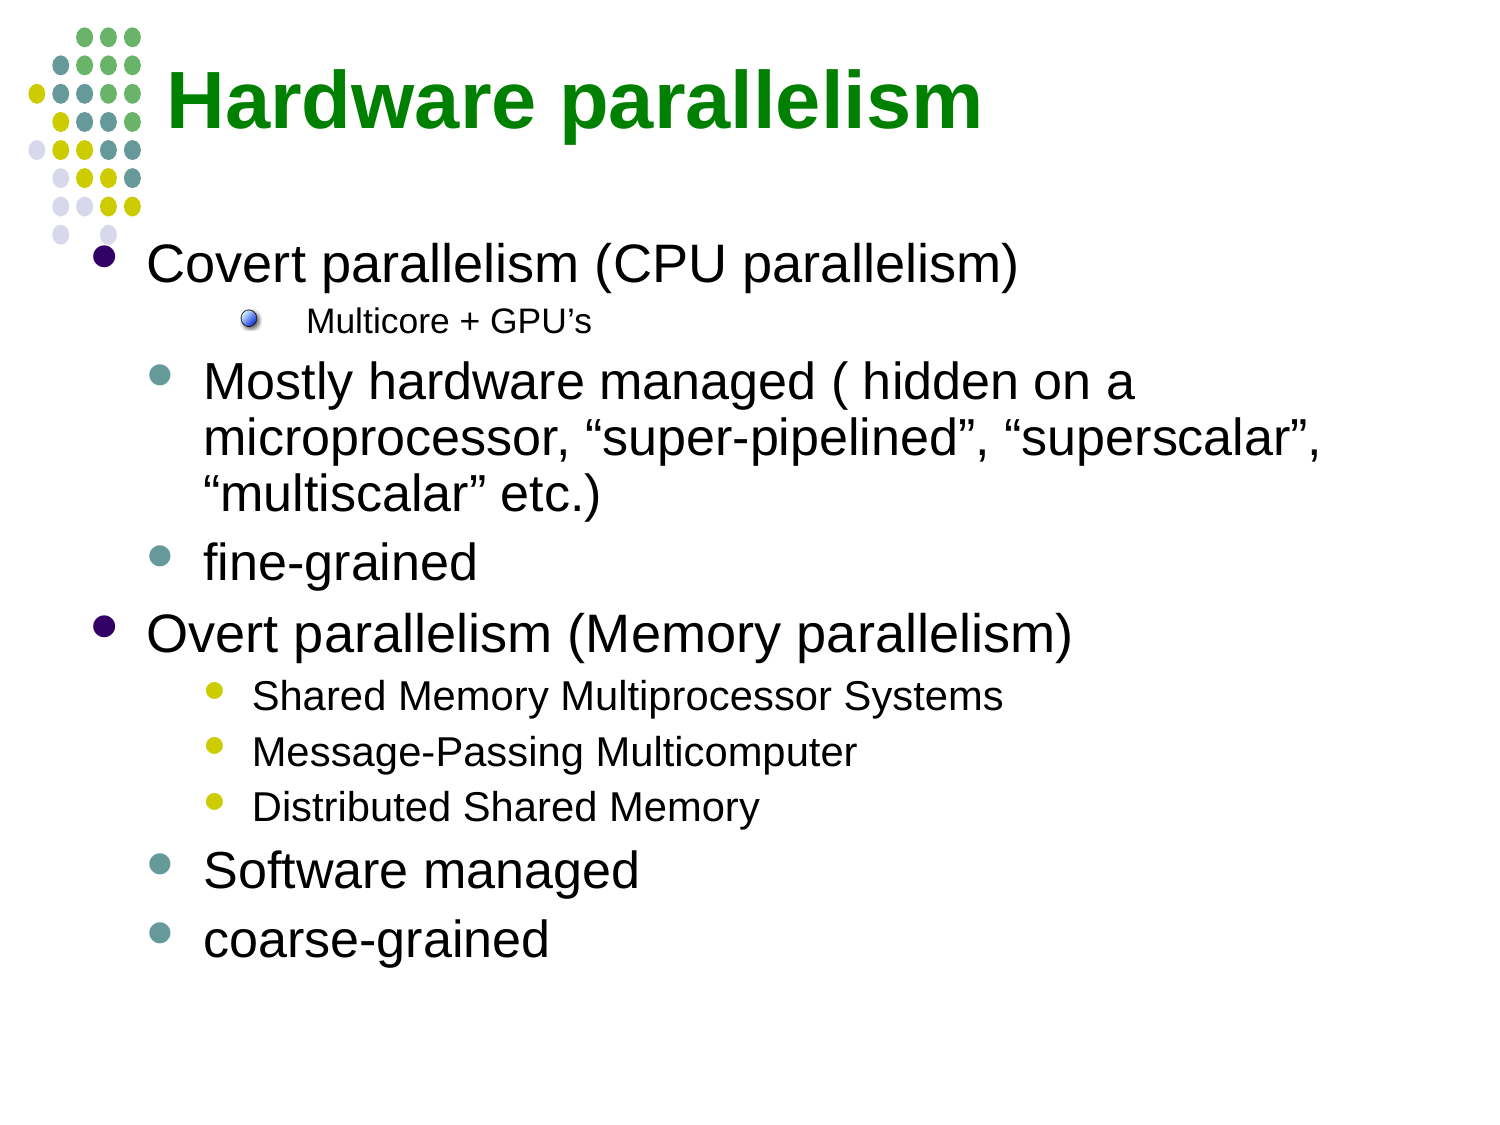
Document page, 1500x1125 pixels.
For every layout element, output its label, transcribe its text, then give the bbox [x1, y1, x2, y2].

list Covert parallelism (CPU parallelism) Multicore + GPU’s Mostly hardware managed ( hidden on a microprocessor, “super-pipelined”, “superscalar”, “multiscalar” etc.) fine-grained Overt parallelism (Memory parallelism) Shared Memory Multiprocessor Systems Message-Passing Multicomputer Distributed Shared Memory Software managed coarse-grained [75, 228, 1426, 1115]
title Hardware parallelism [151, 40, 1471, 176]
